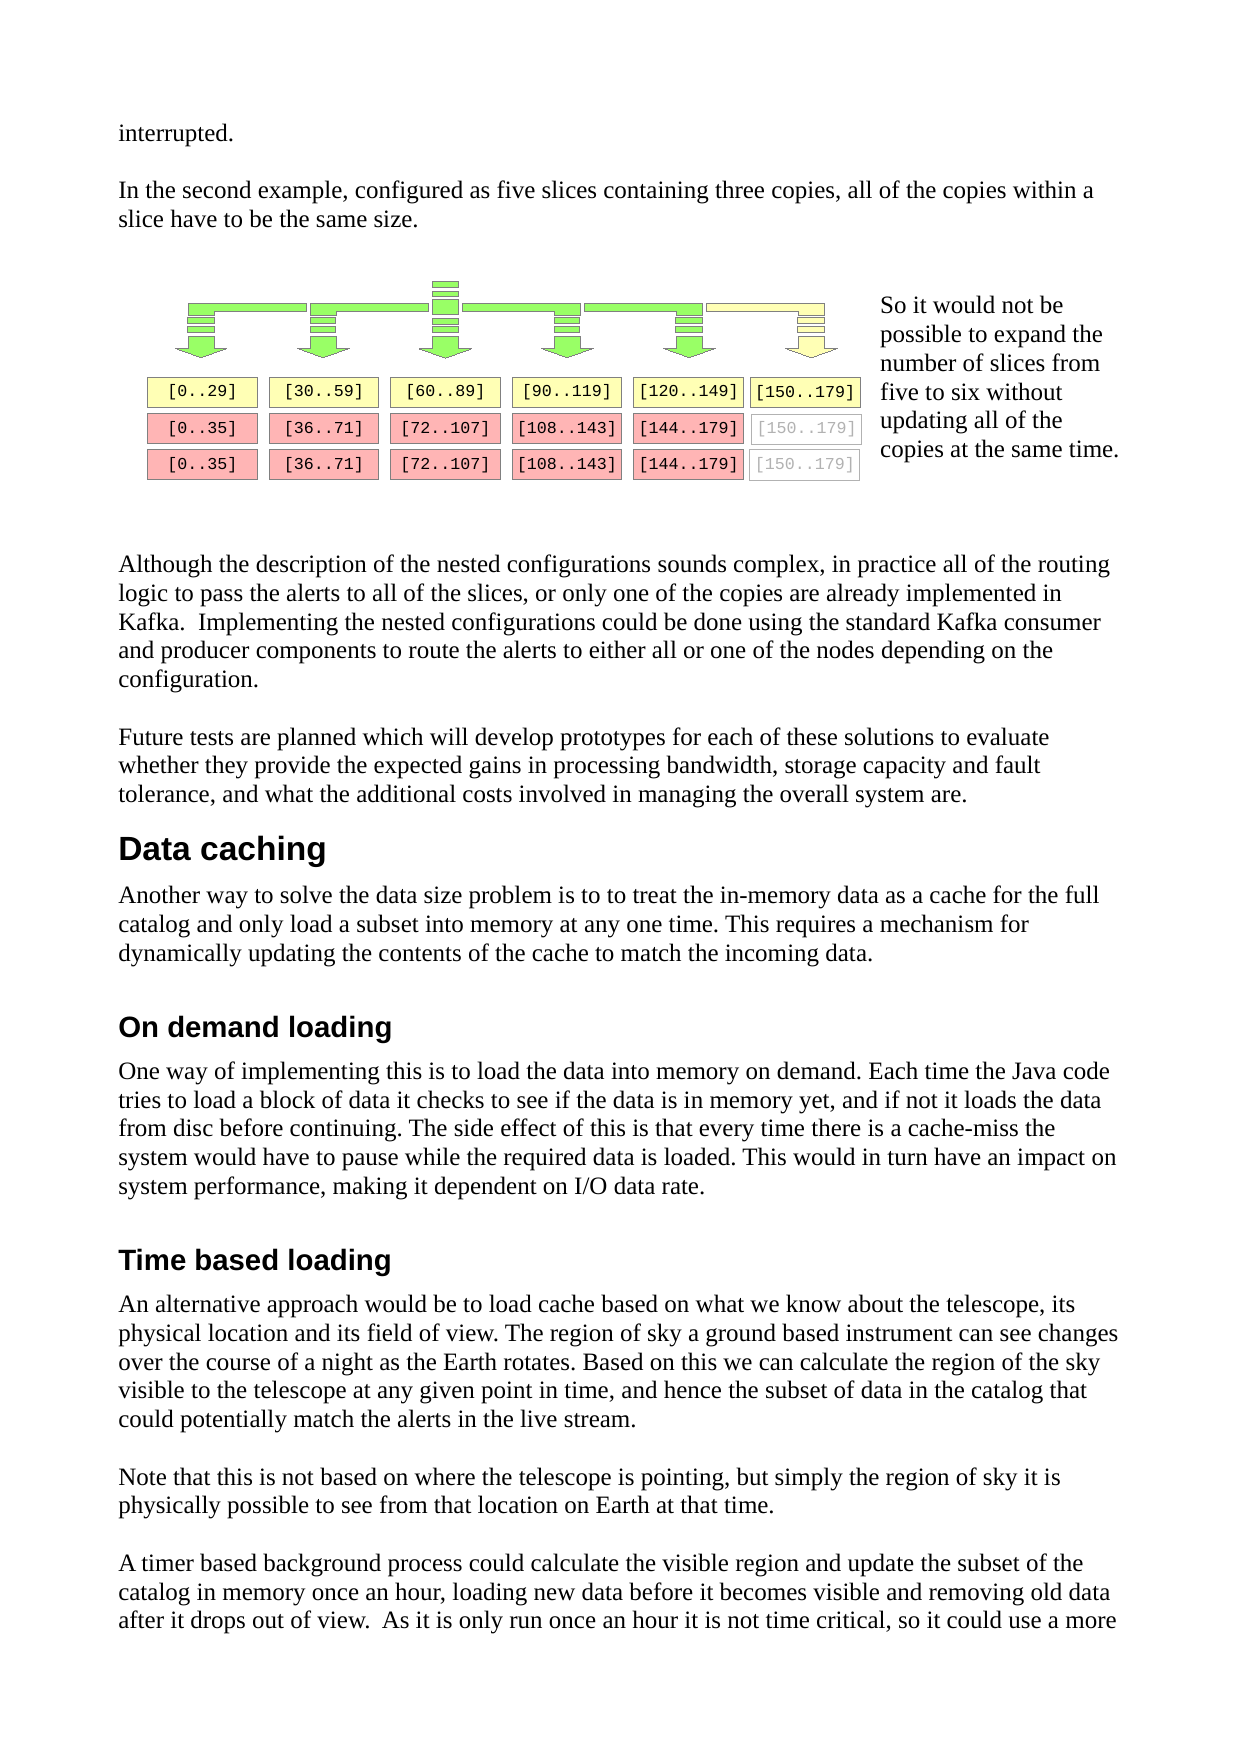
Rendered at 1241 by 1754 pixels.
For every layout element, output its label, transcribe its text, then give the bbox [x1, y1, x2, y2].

text So it would not be possible to expand the number of slices from five to six without updating all of the copies at the same time. [880, 291, 1122, 463]
text In the second example, configured as five slices containing three copies, all of the copies within a slice have to be the same size. [118, 176, 1122, 233]
subtitle Data caching [118, 829, 1122, 868]
text interrupted. [118, 118, 1122, 147]
text Note that this is not based on where the telescope is pointing, but simply the region of sky it is physically possible to see from that location on Earth at that time. [118, 1462, 1122, 1519]
text A timer based background process could calculate the visible region and update the subset of the catalog in memory once an hour, loading new data before it becomes visible and removing old data after it drops out of view. As it is only run once an hour it is not time critical, so it could use a more [118, 1548, 1122, 1634]
subtitle On demand loading [118, 1010, 1122, 1043]
text An alternative approach would be to load cache based on what we know about the telescope, its physical location and its field of view. The region of sky a ground based instrument can see changes over the course of a night as the Earth rotates. Based on this we can calculate the region of the sky visible to the telescope at any given point in time, and hence the subset of data in the catalog that could potentially match the alerts in the live stream. [118, 1289, 1122, 1433]
text Another way to solve the data size problem is to to treat the in-memory data as a cache for the full catalog and only load a subset into memory at any one time. This requires a mechanism for dynamically updating the contents of the cache to match the incoming data. [118, 880, 1122, 966]
text Future tests are planned which will develop prototypes for each of these solutions to evaluate whether they provide the expected gains in processing bandwidth, storage capacity and fault tolerance, and what the additional costs involved in managing the overall system are. [118, 722, 1122, 808]
text One way of implementing this is to load the data into memory on demand. Each time the Java code tries to load a block of data it checks to see if the data is in memory yet, and if not it loads the data from disc before continuing. The side effect of this is that every time there is a cache-miss the system would have to pause while the required data is loaded. This would in turn have an impact on system performance, making it dependent on I/O data rate. [118, 1056, 1122, 1200]
text Although the description of the nested configurations sounds complex, in practice all of the routing logic to pass the alerts to all of the slices, or only one of the copies are already implemented in Kafka. Implementing the nested configurations could be done using the standard Kafka consumer and producer components to route the alerts to either all or one of the nodes depending on the configuration. [118, 549, 1122, 693]
subtitle Time based loading [118, 1243, 1122, 1277]
